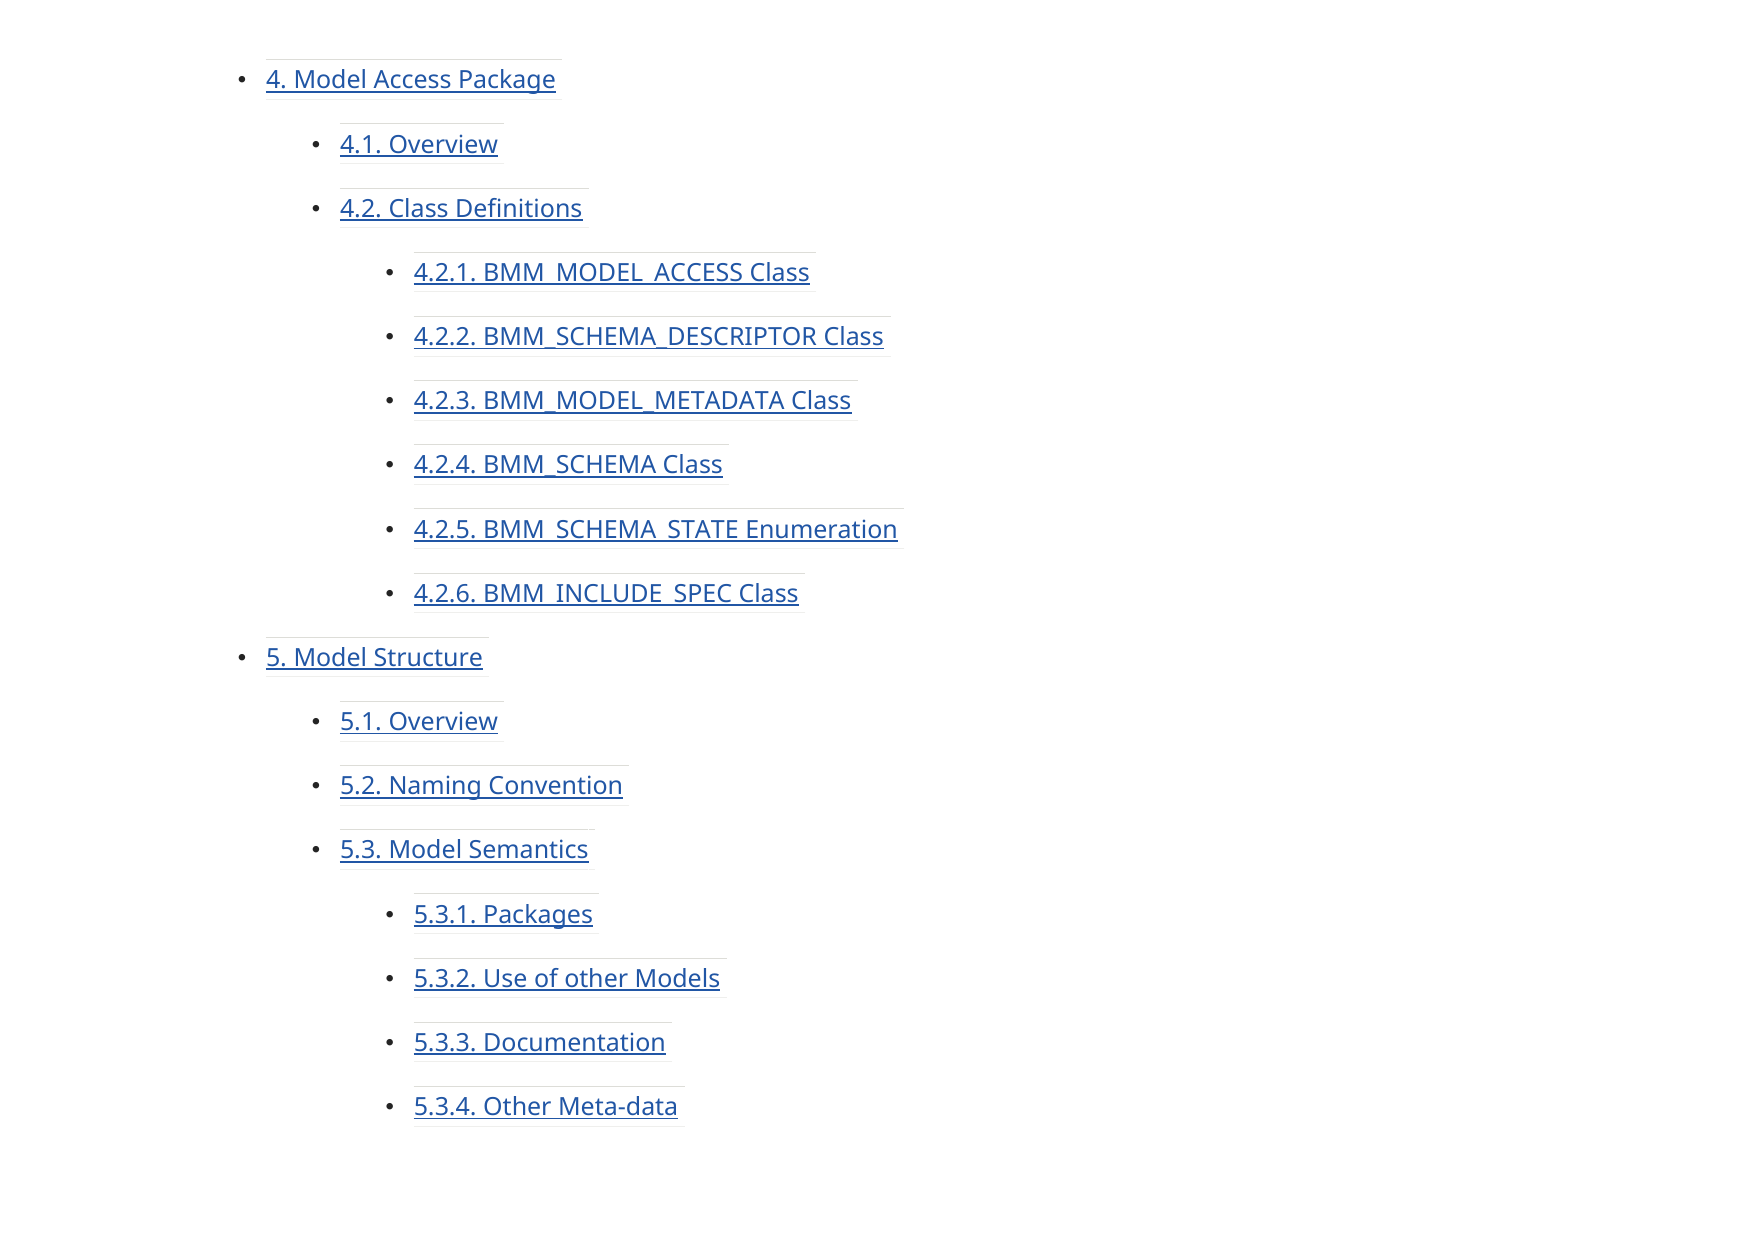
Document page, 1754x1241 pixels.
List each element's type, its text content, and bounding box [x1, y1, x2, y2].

list 4.2.4. BMM_SCHEMA Class [384, 444, 1695, 484]
list 5. Model Structure [236, 637, 1695, 677]
list 4.2.2. BMM_SCHEMA_DESCRIPTOR Class [384, 316, 1695, 356]
list 4.2.6. BMM_INCLUDE_SPEC Class [384, 572, 1695, 612]
list 5.3.3. Documentation [384, 1022, 1695, 1062]
list 5.3. Model Semantics [310, 829, 1695, 869]
list 5.3.1. Packages [384, 893, 1695, 933]
list 4.2. Class Definitions [310, 187, 1695, 227]
list 4.2.5. BMM_SCHEMA_STATE Enumeration [384, 508, 1695, 548]
list 4.2.1. BMM_MODEL_ACCESS Class [384, 252, 1695, 292]
list 4. Model Access Package [236, 59, 1695, 99]
list 4.1. Overview [310, 123, 1695, 163]
list 5.3.4. Other Meta-data [384, 1086, 1695, 1126]
list 5.1. Overview [310, 701, 1695, 741]
list 5.3.2. Use of other Models [384, 957, 1695, 997]
list 4.2.3. BMM_MODEL_METADATA Class [384, 380, 1695, 420]
list 5.2. Naming Convention [310, 765, 1695, 805]
